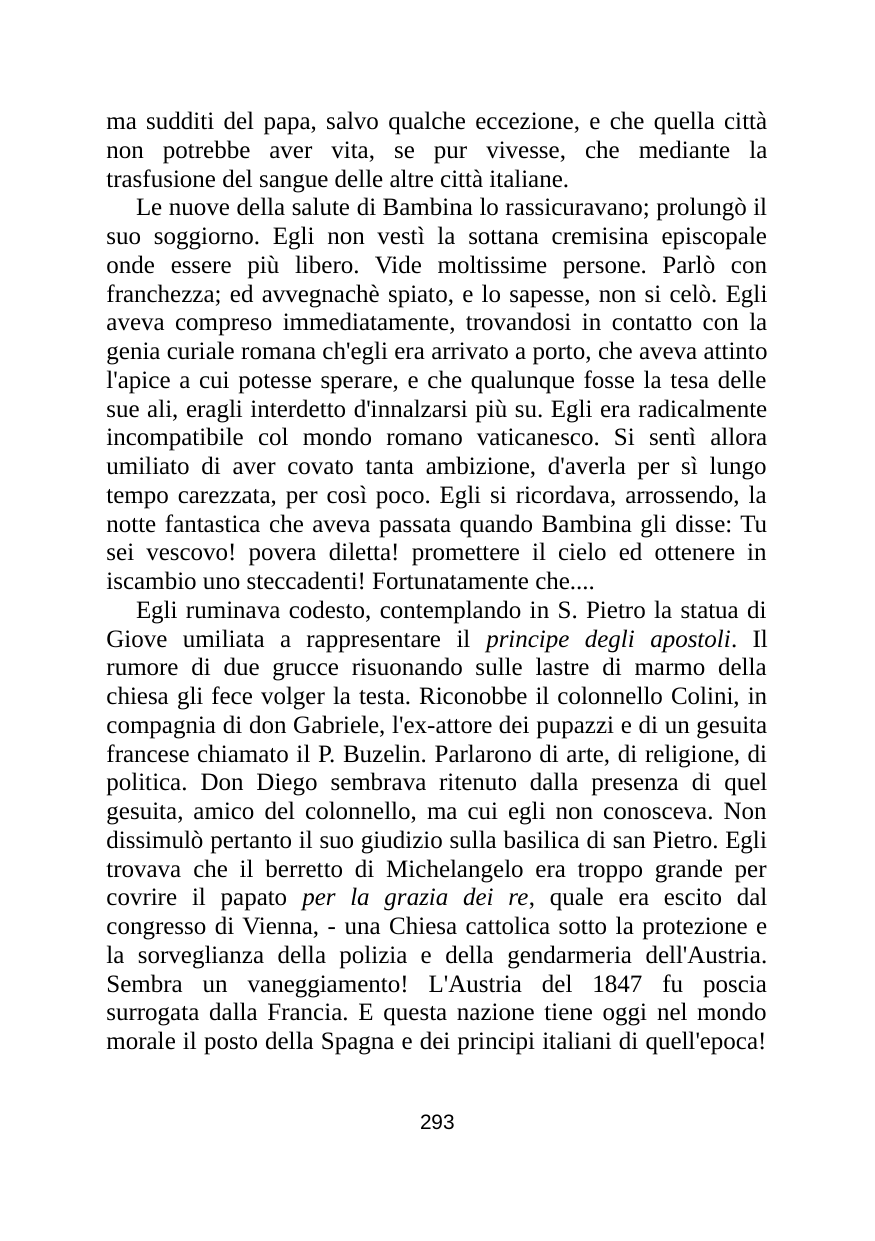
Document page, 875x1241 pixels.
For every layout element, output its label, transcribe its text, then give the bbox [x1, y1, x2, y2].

text Egli ruminava codesto, contemplando in S. Pietro la statua di Giove umiliata a rappresentare il principe degli apostoli. Il rumore di due grucce risuonando sulle lastre di marmo della chiesa gli fece volger la testa. Riconobbe il colonnello Colini, in compagnia di don Gabriele, l'ex-attore dei pupazzi e di un gesuita francese chiamato il P. Buzelin. Parlarono di arte, di religione, di politica. Don Diego sembrava ritenuto dalla presenza di quel gesuita, amico del colonnello, ma cui egli non conosceva. Non dissimulò pertanto il suo giudizio sulla basilica di san Pietro. Egli trovava che il berretto di Michelangelo era troppo grande per covrire il papato per la grazia dei re, quale era escito dal congresso di Vienna, - una Chiesa cattolica sotto la protezione e la sorveglianza della polizia e della gendarmeria dell'Austria. Sembra un vaneggiamento! L'Austria del 1847 fu poscia surrogata dalla Francia. E questa nazione tiene oggi nel mondo morale il posto della Spagna e dei principi italiani di quell'epoca! [106, 595, 768, 1055]
text Le nuove della salute di Bambina lo rassicuravano; prolungò il suo soggiorno. Egli non vestì la sottana cremisina episcopale onde essere più libero. Vide moltissime persone. Parlò con franchezza; ed avvegnachè spiato, e lo sapesse, non si celò. Egli aveva compreso immediatamente, trovandosi in contatto con la genia curiale romana ch'egli era arrivato a porto, che aveva attinto l'apice a cui potesse sperare, e che qualunque fosse la tesa delle sue ali, eragli interdetto d'innalzarsi più su. Egli era radicalmente incompatibile col mondo romano vaticanesco. Si sentì allora umiliato di aver covato tanta ambizione, d'averla per sì lungo tempo carezzata, per così poco. Egli si ricordava, arrossendo, la notte fantastica che aveva passata quando Bambina gli disse: Tu sei vescovo! povera diletta! promettere il cielo ed ottenere in iscambio uno steccadenti! Fortunatamente che.... [106, 192, 768, 595]
text ma sudditi del papa, salvo qualche eccezione, e che quella città non potrebbe aver vita, se pur vivesse, che mediante la trasfusione del sangue delle altre città italiane. [106, 106, 768, 192]
